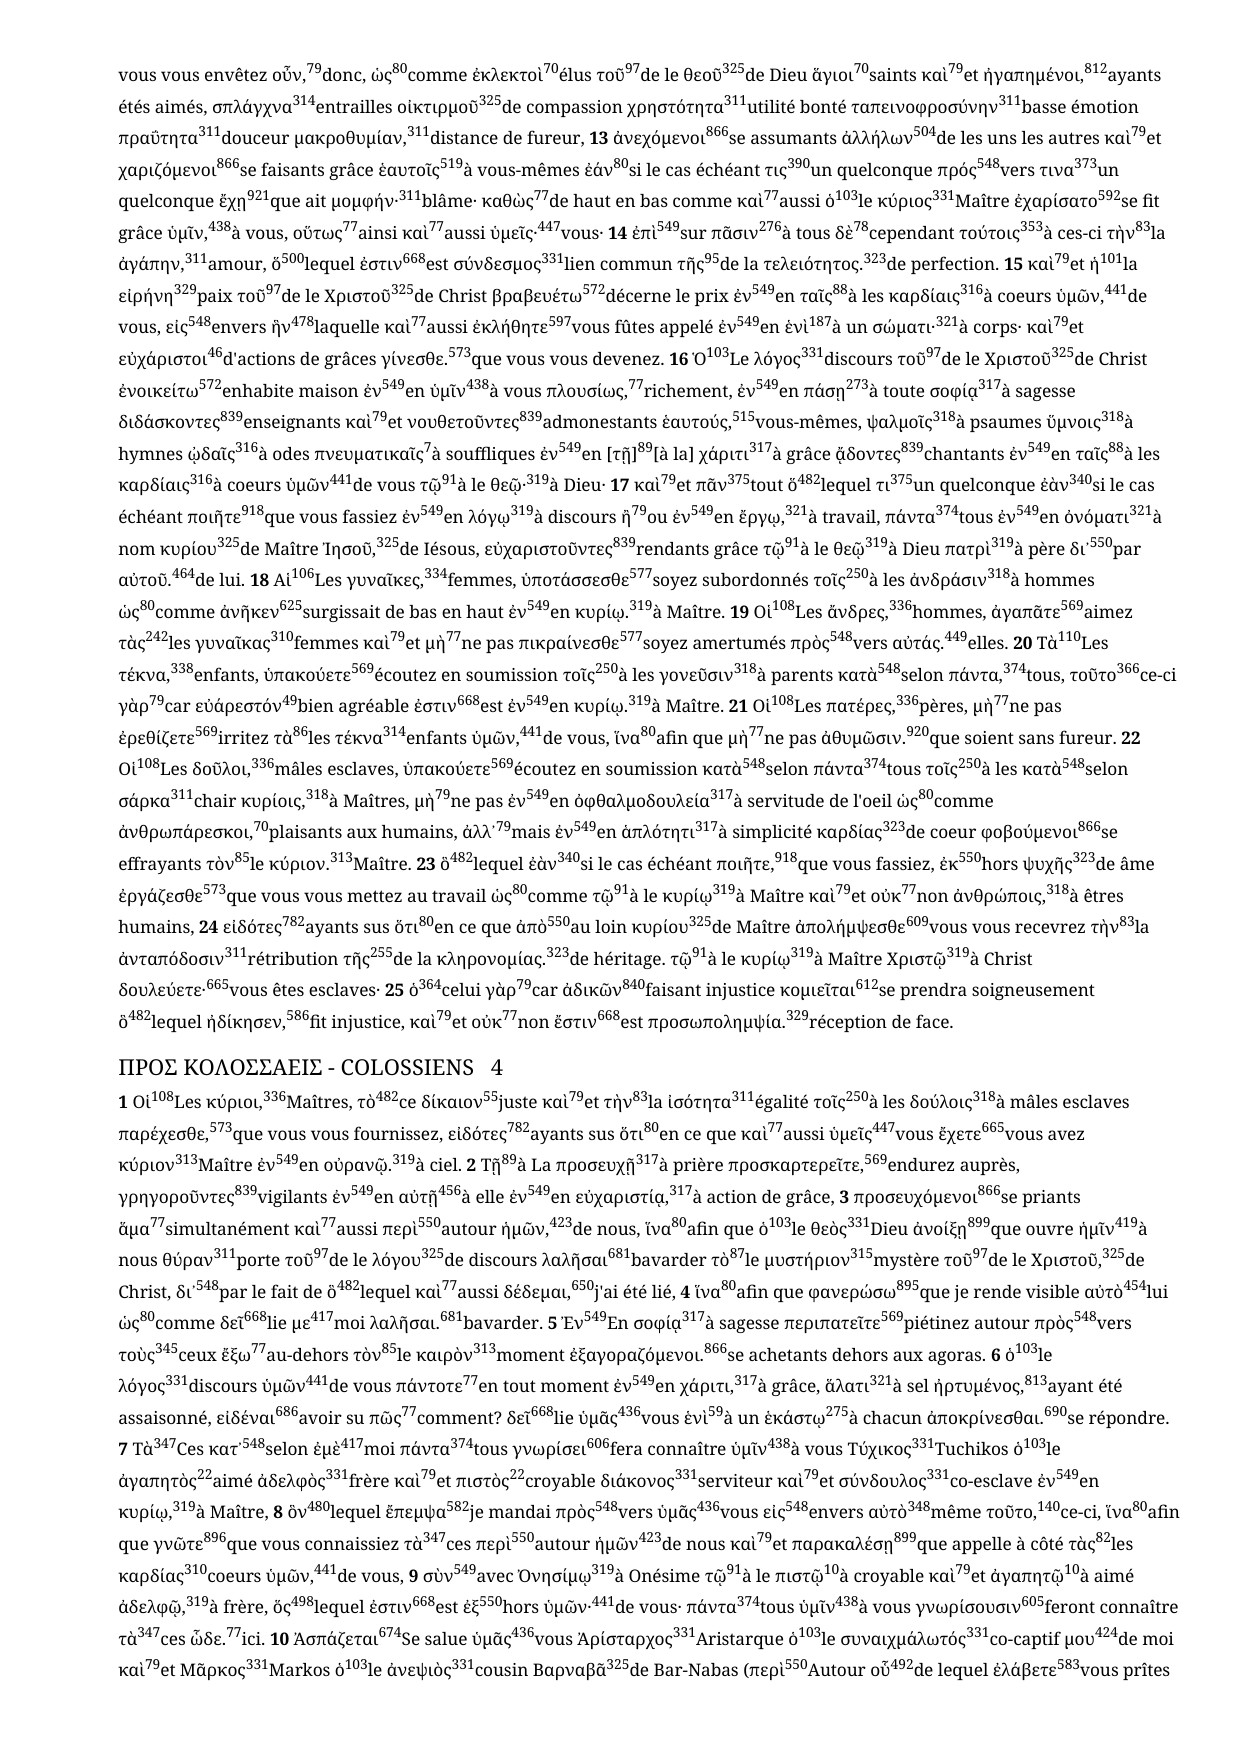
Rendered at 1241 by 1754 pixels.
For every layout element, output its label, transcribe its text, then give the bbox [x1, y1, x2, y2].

text 1 Εἰ80Si οὖν79donc συνηγέρθητε597vous fûtes éveillé ensemble τῷ91à le Χριστῷ,319à Christ, τὰ347ces ἄνω77en haut ζητεῖτε,569cherchez, οὗ77où ὁ103le Χριστός331Christ ἐστιν668est ἐν549en δεξιᾷ57à droite τοῦ97de le θεοῦ325de Dieu καθήμενος·867se étant assis· 2 τὰ347ces ἄνω77en haut φρονεῖτε,569pensez, μὴ77ne pas τὰ347ces ἐπὶ550sur τῆς95de la γῆς.323de terre. 3 ἀπεθάνετε583vous mourûtes loin γὰρ79car καὶ79et ἡ101la ζωὴ329vie ὑμῶν441de vous κέκρυπται654a été caché σὺν549avec τῷ91à le Χριστῷ319à Christ ἐν549en τῷ91à le θεῷ·319à Dieu· 4 ὅταν80lorsque le cas échéant ὁ103le Χριστὸς331Christ φανερωθῇ,911que soit rendu visible, ἡ101la ζωὴ329vie ὑμῶν,441de vous, τότε77alors καὶ77aussi ὑμεῖς447vous σὺν549avec αὐτῷ458à lui φανερωθήσεσθε616vous serez rendu visible ἐν549en δόξῃ.317à gloire. 5 Νεκρώσατε553Mortifiez οὖν79donc τὰ246les μέλη314membres τὰ481ces ἐπὶ550sur τῆς95de la γῆς,323de terre, πορνείαν311pornation ἀκαθαρσίαν311impureté πάθος315passion ἐπιθυμίαν311désir en fureur κακήν,2malicieuse, καὶ79et τὴν83la πλεονεξίαν,311cupidité, ἥτις496laquelle une quelconque ἐστὶν668est εἰδωλολατρία,329idolâtrie, 6 διά548par le fait de ταῦτα347ces-ci γάρ79car ἔρχεται674se vient ἡ101la ὀργὴ329colère τοῦ97de le θεοῦ325de Dieu [ἐπὶ550[sur τοὺς84les υἱοὺς312fils τῆς95de la ἀπειθείας].323de désobéissance]. 7 ἐν549en οἷς487à lesquels καὶ77aussi ὑμεῖς447vous περιεπατήσατέ583vous piétinâtes autour ποτε,77à un moment, ὅτε77lorsque ἐζῆτε622vous viviez ἐν549en τούτοις·353à ces-ci· 8 νυνὶ77maintenant δὲ78cependant ἀπόθεσθε557que vous vous déposez καὶ77aussi ὑμεῖς447vous τὰ347ces πάντα,270tous, ὀργήν,311colère, θυμόν,313fureur, κακίαν,311malice, βλασφημίαν,311blasphémie, αἰσχρολογίαν311discours laid ἐκ550hors τοῦ99de le στόματος327de bouche ὑμῶν·441de vous· 9 μὴ77ne pas ψεύδεσθε573que vous vous mentez εἰς548envers ἀλλήλους,501les uns les autres, ἀπεκδυσάμενοι739se ayants dépouillés loin τὸν85le παλαιὸν4vieil ἄνθρωπον313être humain σὺν549avec ταῖς88à les πράξεσιν316à pratiques αὐτοῦ464de lui 10 καὶ79et ἐνδυσάμενοι739se ayants envêtus τὸν85le νέον53jeune τὸν346celui ἀνακαινούμενον875étant rénové εἰς548envers ἐπίγνωσιν311reconnaissance κατ᾽548selon εἰκόνα311icône τοῦ358de celui κτίσαντος716de ayant créé αὐτόν,452lui, 11 ὅπου80là où οὐκ77non ἔνι668a dans Ἕλλην331Hellèn καὶ79et Ἰουδαῖος,71Ioudaien, περιτομὴ329circoncision καὶ79et ἀκροβυστία,329prépuce, βάρβαρος,71barbare, Σκύθης,331Scythe, δοῦλος,331mâle esclave, ἐλεύθερος,71libre, ἀλλὰ79mais [τὰ]86[les] πάντα391tous καὶ79et ἐν549en πᾶσιν379à tous Χριστός.331Christ. 12 Ἐνδύσασθε557Que vous vous envêtez οὖν,79donc, ὡς80comme ἐκλεκτοὶ70élus τοῦ97de le θεοῦ325de Dieu ἅγιοι70saints καὶ79et ἠγαπημένοι,812ayants étés aimés, σπλάγχνα314entrailles οἰκτιρμοῦ325de compassion χρηστότητα311utilité bonté ταπεινοφροσύνην311basse émotion πραΰτητα311douceur μακροθυμίαν,311distance de fureur, 13 ἀνεχόμενοι866se assumants ἀλλήλων504de les uns les autres καὶ79et χαριζόμενοι866se faisants grâce ἑαυτοῖς519à vous-mêmes ἐάν80si le cas échéant τις390un quelconque πρός548vers τινα373un quelconque ἔχῃ921que ait μομφήν·311blâme· καθὼς77de haut en bas comme καὶ77aussi ὁ103le κύριος331Maître ἐχαρίσατο592se fit grâce ὑμῖν,438à vous, οὕτως77ainsi καὶ77aussi ὑμεῖς·447vous· 14 ἐπὶ549sur πᾶσιν276à tous δὲ78cependant τούτοις353à ces-ci τὴν83la ἀγάπην,311amour, ὅ500lequel ἐστιν668est σύνδεσμος331lien commun τῆς95de la τελειότητος.323de perfection. 15 καὶ79et ἡ101la εἰρήνη329paix τοῦ97de le Χριστοῦ325de Christ βραβευέτω572décerne le prix ἐν549en ταῖς88à les καρδίαις316à coeurs ὑμῶν,441de vous, εἰς548envers ἣν478laquelle καὶ77aussi ἐκλήθητε597vous fûtes appelé ἐν549en ἑνὶ187à un σώματι·321à corps· καὶ79et εὐχάριστοι46d'actions de grâces γίνεσθε.573que vous vous devenez. 16 Ὁ103Le λόγος331discours τοῦ97de le Χριστοῦ325de Christ ἐνοικείτω572enhabite maison ἐν549en ὑμῖν438à vous πλουσίως,77richement, ἐν549en πάσῃ273à toute σοφίᾳ317à sagesse διδάσκοντες839enseignants καὶ79et νουθετοῦντες839admonestants ἑαυτούς,515vous-mêmes, ψαλμοῖς318à psaumes ὕμνοις318à hymnes ᾠδαῖς316à odes πνευματικαῖς7à souffliques ἐν549en [τῇ]89[à la] χάριτι317à grâce ᾄδοντες839chantants ἐν549en ταῖς88à les καρδίαις316à coeurs ὑμῶν441de vous τῷ91à le θεῷ·319à Dieu· 17 καὶ79et πᾶν375tout ὅ482lequel τι375un quelconque ἐὰν340si le cas échéant ποιῆτε918que vous fassiez ἐν549en λόγῳ319à discours ἢ79ou ἐν549en ἔργῳ,321à travail, πάντα374tous ἐν549en ὀνόματι321à nom κυρίου325de Maître Ἰησοῦ,325de Iésous, εὐχαριστοῦντες839rendants grâce τῷ91à le θεῷ319à Dieu πατρὶ319à père δι᾽550par αὐτοῦ.464de lui. 18 Αἱ106Les γυναῖκες,334femmes, ὑποτάσσεσθε577soyez subordonnés τοῖς250à les ἀνδράσιν318à hommes ὡς80comme ἀνῆκεν625surgissait de bas en haut ἐν549en κυρίῳ.319à Maître. 19 Οἱ108Les ἄνδρες,336hommes, ἀγαπᾶτε569aimez τὰς242les γυναῖκας310femmes καὶ79et μὴ77ne pas πικραίνεσθε577soyez amertumés πρὸς548vers αὐτάς.449elles. 20 Τὰ110Les τέκνα,338enfants, ὑπακούετε569écoutez en soumission τοῖς250à les γονεῦσιν318à parents κατὰ548selon πάντα,374tous, τοῦτο366ce-ci γὰρ79car εὐάρεστόν49bien agréable ἐστιν668est ἐν549en κυρίῳ.319à Maître. 21 Οἱ108Les πατέρες,336pères, μὴ77ne pas ἐρεθίζετε569irritez τὰ86les τέκνα314enfants ὑμῶν,441de vous, ἵνα80afin que μὴ77ne pas ἀθυμῶσιν.920que soient sans fureur. 22 Οἱ108Les δοῦλοι,336mâles esclaves, ὑπακούετε569écoutez en soumission κατὰ548selon πάντα374tous τοῖς250à les κατὰ548selon σάρκα311chair κυρίοις,318à Maîtres, μὴ79ne pas ἐν549en ὀφθαλμοδουλεία317à servitude de l'oeil ὡς80comme ἀνθρωπάρεσκοι,70plaisants aux humains, ἀλλ᾽79mais ἐν549en ἁπλότητι317à simplicité καρδίας323de coeur φοβούμενοι866se effrayants τὸν85le κύριον.313Maître. 23 ὃ482lequel ἐὰν340si le cas échéant ποιῆτε,918que vous fassiez, ἐκ550hors ψυχῆς323de âme ἐργάζεσθε573que vous vous mettez au travail ὡς80comme τῷ91à le κυρίῳ319à Maître καὶ79et οὐκ77non ἀνθρώποις,318à êtres humains, 24 εἰδότες782ayants sus ὅτι80en ce que ἀπὸ550au loin κυρίου325de Maître ἀπολήμψεσθε609vous vous recevrez τὴν83la ἀνταπόδοσιν311rétribution τῆς255de la κληρονομίας.323de héritage. τῷ91à le κυρίῳ319à Maître Χριστῷ319à Christ δουλεύετε·665vous êtes esclaves· 25 ὁ364celui γὰρ79car ἀδικῶν840faisant injustice κομιεῖται612se prendra soigneusement ὃ482lequel ἠδίκησεν,586fit injustice, καὶ79et οὐκ77non ἔστιν668est προσωπολημψία.329réception de face. [118, 59, 1181, 1033]
text ΠΡΟΣ ΚΟΛΟΣΣΑΕΙΣ - COLOSSIENS 4 [118, 1052, 1181, 1082]
text 1 Οἱ108Les κύριοι,336Maîtres, τὸ482ce δίκαιον55juste καὶ79et τὴν83la ἰσότητα311égalité τοῖς250à les δούλοις318à mâles esclaves παρέχεσθε,573que vous vous fournissez, εἰδότες782ayants sus ὅτι80en ce que καὶ77aussi ὑμεῖς447vous ἔχετε665vous avez κύριον313Maître ἐν549en οὐρανῷ.319à ciel. 2 Τῇ89à La προσευχῇ317à prière προσκαρτερεῖτε,569endurez auprès, γρηγοροῦντες839vigilants ἐν549en αὐτῇ456à elle ἐν549en εὐχαριστίᾳ,317à action de grâce, 3 προσευχόμενοι866se priants ἅμα77simultanément καὶ77aussi περὶ550autour ἡμῶν,423de nous, ἵνα80afin que ὁ103le θεὸς331Dieu ἀνοίξῃ899que ouvre ἡμῖν419à nous θύραν311porte τοῦ97de le λόγου325de discours λαλῆσαι681bavarder τὸ87le μυστήριον315mystère τοῦ97de le Χριστοῦ,325de Christ, δι᾽548par le fait de ὃ482lequel καὶ77aussi δέδεμαι,650j'ai été lié, 4 ἵνα80afin que φανερώσω895que je rende visible αὐτὸ454lui ὡς80comme δεῖ668lie με417moi λαλῆσαι.681bavarder. 5 Ἐν549En σοφίᾳ317à sagesse περιπατεῖτε569piétinez autour πρὸς548vers τοὺς345ceux ἔξω77au-dehors τὸν85le καιρὸν313moment ἐξαγοραζόμενοι.866se achetants dehors aux agoras. 6 ὁ103le λόγος331discours ὑμῶν441de vous πάντοτε77en tout moment ἐν549en χάριτι,317à grâce, ἅλατι321à sel ἠρτυμένος,813ayant été assaisonné, εἰδέναι686avoir su πῶς77comment? δεῖ668lie ὑμᾶς436vous ἑνὶ59à un ἑκάστῳ275à chacun ἀποκρίνεσθαι.690se répondre. 7 Τὰ347Ces κατ᾽548selon ἐμὲ417moi πάντα374tous γνωρίσει606fera connaître ὑμῖν438à vous Τύχικος331Tuchikos ὁ103le ἀγαπητὸς22aimé ἀδελφὸς331frère καὶ79et πιστὸς22croyable διάκονος331serviteur καὶ79et σύνδουλος331co-esclave ἐν549en κυρίῳ,319à Maître, 8 ὃν480lequel ἔπεμψα582je mandai πρὸς548vers ὑμᾶς436vous εἰς548envers αὐτὸ348même τοῦτο,140ce-ci, ἵνα80afin que γνῶτε896que vous connaissiez τὰ347ces περὶ550autour ἡμῶν423de nous καὶ79et παρακαλέσῃ899que appelle à côté τὰς82les καρδίας310coeurs ὑμῶν,441de vous, 9 σὺν549avec Ὀνησίμῳ319à Onésime τῷ91à le πιστῷ10à croyable καὶ79et ἀγαπητῷ10à aimé ἀδελφῷ,319à frère, ὅς498lequel ἐστιν668est ἐξ550hors ὑμῶν·441de vous· πάντα374tous ὑμῖν438à vous γνωρίσουσιν605feront connaître τὰ347ces ὧδε.77ici. 10 Ἀσπάζεται674Se salue ὑμᾶς436vous Ἀρίσταρχος331Aristarque ὁ103le συναιχμάλωτός331co-captif μου424de moi καὶ79et Μᾶρκος331Markos ὁ103le ἀνεψιὸς331cousin Βαρναβᾶ325de Bar-Nabas (περὶ550Autour οὗ492de lequel ἐλάβετε583vous prîtes ἐντολάς,310commandements, ἐὰν80si le cas échéant ἔλθῃ899que vienne πρὸς548vers ὑμᾶς,436vous, δέξασθε557que vous vous acceptez αὐτόν)452lui 11 καὶ79et Ἰησοῦς331Iésous ὁ364celui λεγόμενος891étant dit Ἰοῦστος,331Ioustos, οἱ363ceux ὄντες839étants ἐκ550hors περιτομῆς,323de circoncision, οὗτοι155ceux-ci μόνοι131seuls συνεργοὶ70co-travailleurs εἰς548envers τὴν83la βασιλείαν311royauté τοῦ97de le θεοῦ,325de Dieu, οἵτινες497lesquels des quelconques ἐγενήθησάν599furent devenu μοι420à moi παρηγορία.329exhortation. 12 ἀσπάζεται674se salue ὑμᾶς436vous Ἐπαφρᾶς331Épaphras ὁ498celui ἐξ550hors ὑμῶν,441de vous, δοῦλος331mâle esclave Χριστοῦ325de Christ [Ἰησοῦ],325[de Iésous], πάντοτε77en tout moment ἀγωνιζόμενος867se combattant ὑπὲρ550au-dessus ὑμῶν441de vous ἐν549en ταῖς88à les προσευχαῖς,316à prières, ἵνα80afin que σταθῆτε908que vous soyez dressé τέλειοι70parfaits καὶ79et πεπληροφορημένοι812ayants étés colportés à plénitude ἐν549en παντὶ277à tout θελήματι321à volonté τοῦ97de le θεοῦ.325de Dieu. 13 μαρτυρῶ664je témoigne γὰρ79car αὐτῷ458à lui ὅτι80en ce que ἔχει668a πολὺν269nombreux πόνον313peine ὑπὲρ550au-dessus ὑμῶν441de vous καὶ79et τῶν357de ceux ἐν549en Λαοδικείᾳ317à Laodicée καὶ79et τῶν357de ceux ἐν549en Ἱεραπόλει.317à Iérapolis. 14 ἀσπάζεται674se salue ὑμᾶς436vous Λουκᾶς331Loukas ὁ103le ἰατρὸς331médecin ὁ103le ἀγαπητὸς22aimé καὶ79et Δημᾶς.331Démas. 15 Ἀσπάσασθε557Que vous vous saluez τοὺς84les ἐν549en Λαοδικείᾳ317à Laodicée ἀδελφοὺς312frères καὶ79et Νύμφαν311Nymphas καὶ79et τὴν83la κατ᾽548selon οἶκον313maison αὐτῆς462de elle ἐκκλησίαν.311église. 16 καὶ79et ὅταν80lorsque le cas échéant ἀναγνωσθῇ911que soit pris connaissance παρ᾽549à côté ὑμῖν438à vous ἡ261la ἐπιστολή,329épître, ποιήσατε553faites ἵνα80afin que καὶ77aussi ἐν549en τῇ89à la Λαοδικέων324de Laodicéens ἐκκλησίᾳ317à église ἀναγνωσθῇ,911que soit pris connaissance, καὶ79et τὴν344celle ἐκ550hors Λαοδικείας323de Laodicée ἵνα80afin que καὶ77aussi ὑμεῖς447vous ἀναγνῶτε.896que vous preniez connaissance. 17 καὶ79et εἴπατε553dites Ἀρχίππῳ·319à Archippos· βλέπε570regarde τὴν83la διακονίαν311service ἣν478laquelle παρέλαβες584tu pris à côté ἐν549en κυρίῳ,319à Maître, ἵνα80afin que αὐτὴν450elle πληροῖς.919que tu fasses plénitude. 18 Ὁ103Le ἀσπασμὸς331salutation τῇ350à celle ἐμῇ222à mienne χειρὶ317à main Παύλου.325de Paulus. μνημονεύετέ569mémorez μου424de moi τῶν96de les δεσμῶν.324de liens. ἡ101la χάρις329grâce μεθ᾽550avec ὑμῶν.441de vous. [118, 1086, 1181, 1682]
